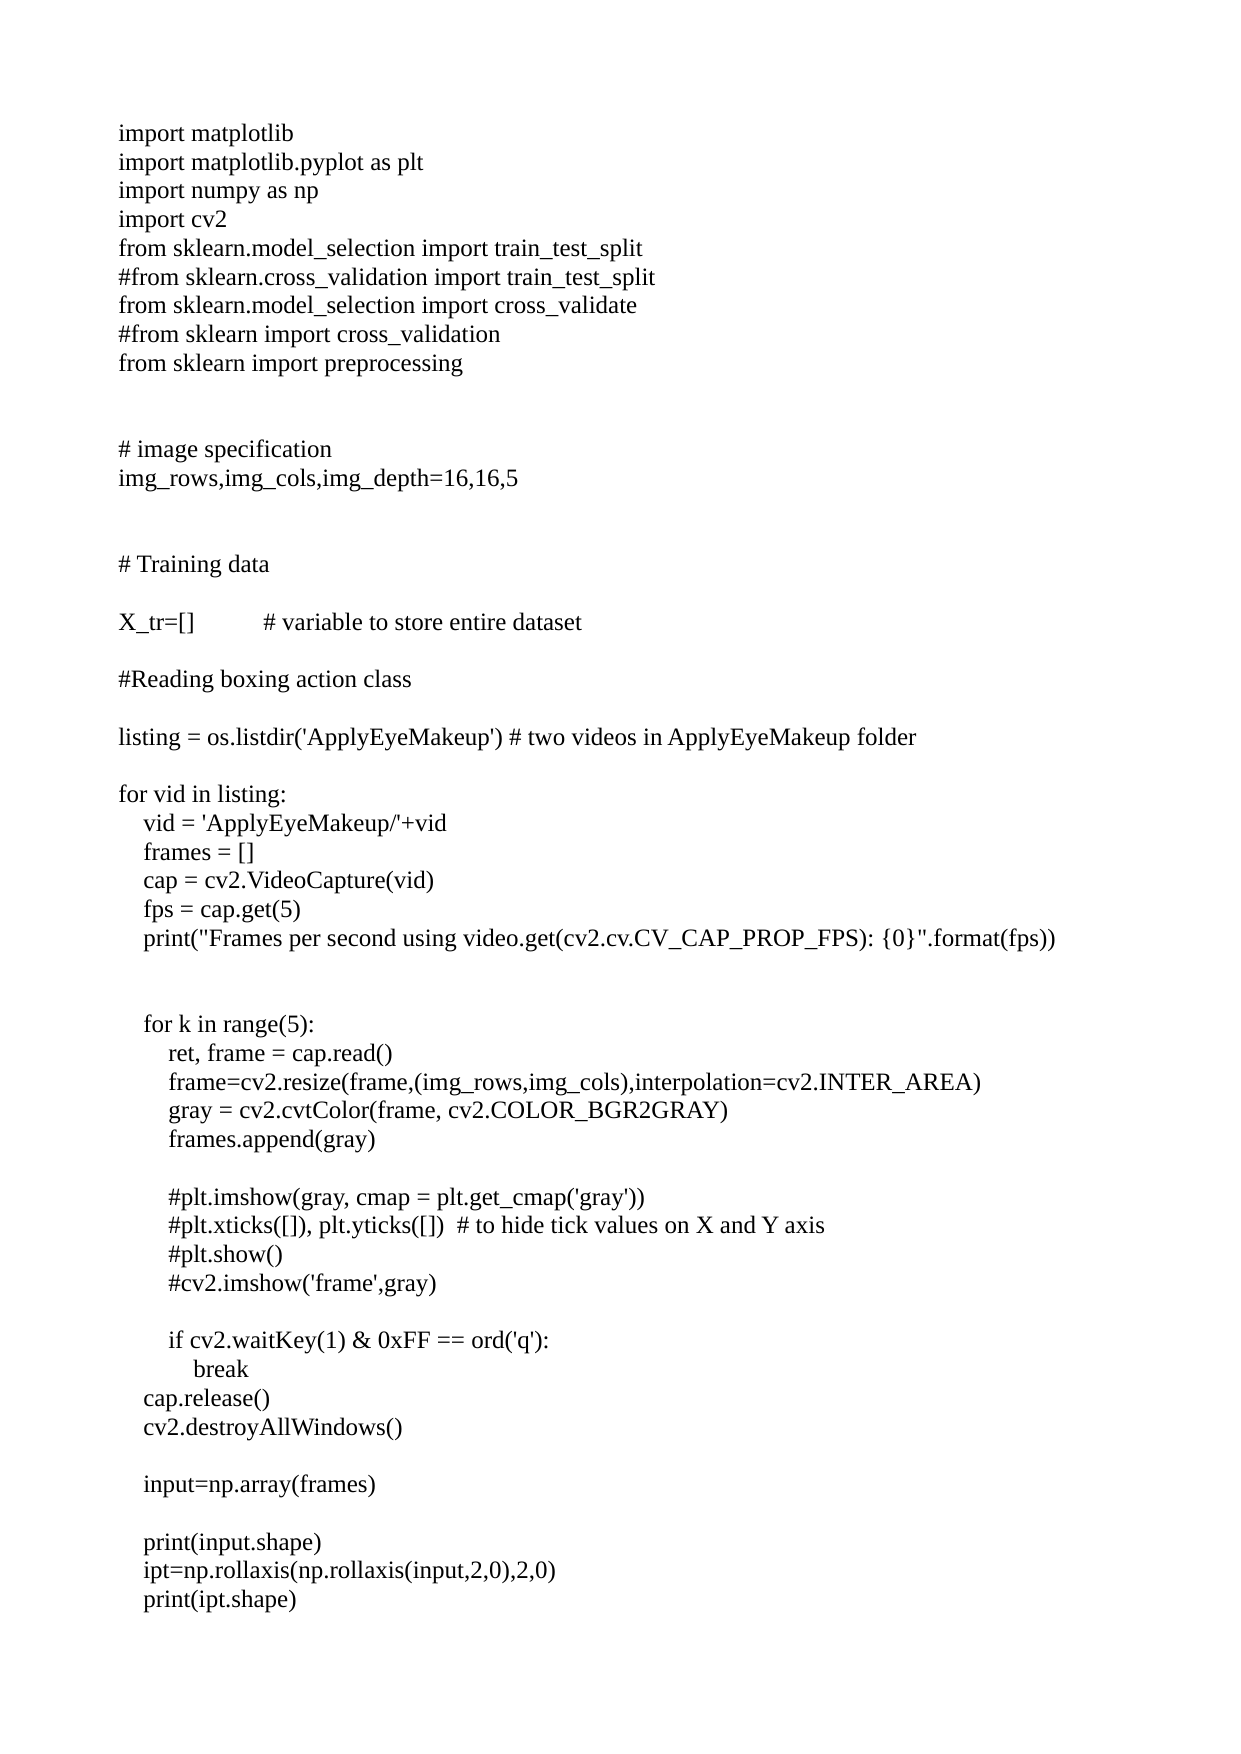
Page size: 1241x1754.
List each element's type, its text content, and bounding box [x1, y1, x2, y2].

text frames.append(gray) [118, 1124, 1122, 1153]
text #plt.imshow(gray, cmap = plt.get_cmap('gray')) [118, 1182, 1122, 1211]
text cv2.destroyAllWindows() [118, 1412, 1122, 1441]
text #plt.show() [118, 1239, 1122, 1268]
text frames = [] [118, 837, 1122, 866]
text from sklearn.model_selection import train_test_split [118, 233, 1122, 262]
text ret, frame = cap.read() [118, 1038, 1122, 1067]
text X_tr=[] # variable to store entire dataset [118, 607, 1122, 636]
text print(ipt.shape) [118, 1584, 1122, 1613]
text if cv2.waitKey(1) & 0xFF == ord('q'): [118, 1326, 1122, 1354]
text #cv2.imshow('frame',gray) [118, 1268, 1122, 1297]
text import matplotlib [118, 118, 1122, 147]
text print("Frames per second using video.get(cv2.cv.CV_CAP_PROP_FPS): {0}".format(fps)) [118, 923, 1122, 952]
text # Training data [118, 549, 1122, 578]
text # image specification [118, 434, 1122, 463]
text listing = os.listdir('ApplyEyeMakeup') # two videos in ApplyEyeMakeup folder [118, 722, 1122, 751]
text cap.release() [118, 1383, 1122, 1412]
text vid = 'ApplyEyeMakeup/'+vid [118, 808, 1122, 837]
text from sklearn import preprocessing [118, 348, 1122, 377]
text import matplotlib.pyplot as plt [118, 147, 1122, 176]
text gray = cv2.cvtColor(frame, cv2.COLOR_BGR2GRAY) [118, 1096, 1122, 1124]
text import cv2 [118, 204, 1122, 233]
text #from sklearn.cross_validation import train_test_split [118, 262, 1122, 291]
text #from sklearn import cross_validation [118, 319, 1122, 348]
text input=np.array(frames) [118, 1469, 1122, 1498]
text for k in range(5): [118, 1009, 1122, 1038]
text from sklearn.model_selection import cross_validate [118, 291, 1122, 319]
text print(input.shape) [118, 1527, 1122, 1556]
text fps = cap.get(5) [118, 894, 1122, 923]
text img_rows,img_cols,img_depth=16,16,5 [118, 463, 1122, 492]
text #Reading boxing action class [118, 664, 1122, 693]
text import numpy as np [118, 176, 1122, 204]
text break [118, 1354, 1122, 1383]
text cap = cv2.VideoCapture(vid) [118, 866, 1122, 894]
text for vid in listing: [118, 779, 1122, 808]
text frame=cv2.resize(frame,(img_rows,img_cols),interpolation=cv2.INTER_AREA) [118, 1067, 1122, 1096]
text ipt=np.rollaxis(np.rollaxis(input,2,0),2,0) [118, 1556, 1122, 1584]
text #plt.xticks([]), plt.yticks([]) # to hide tick values on X and Y axis [118, 1211, 1122, 1239]
